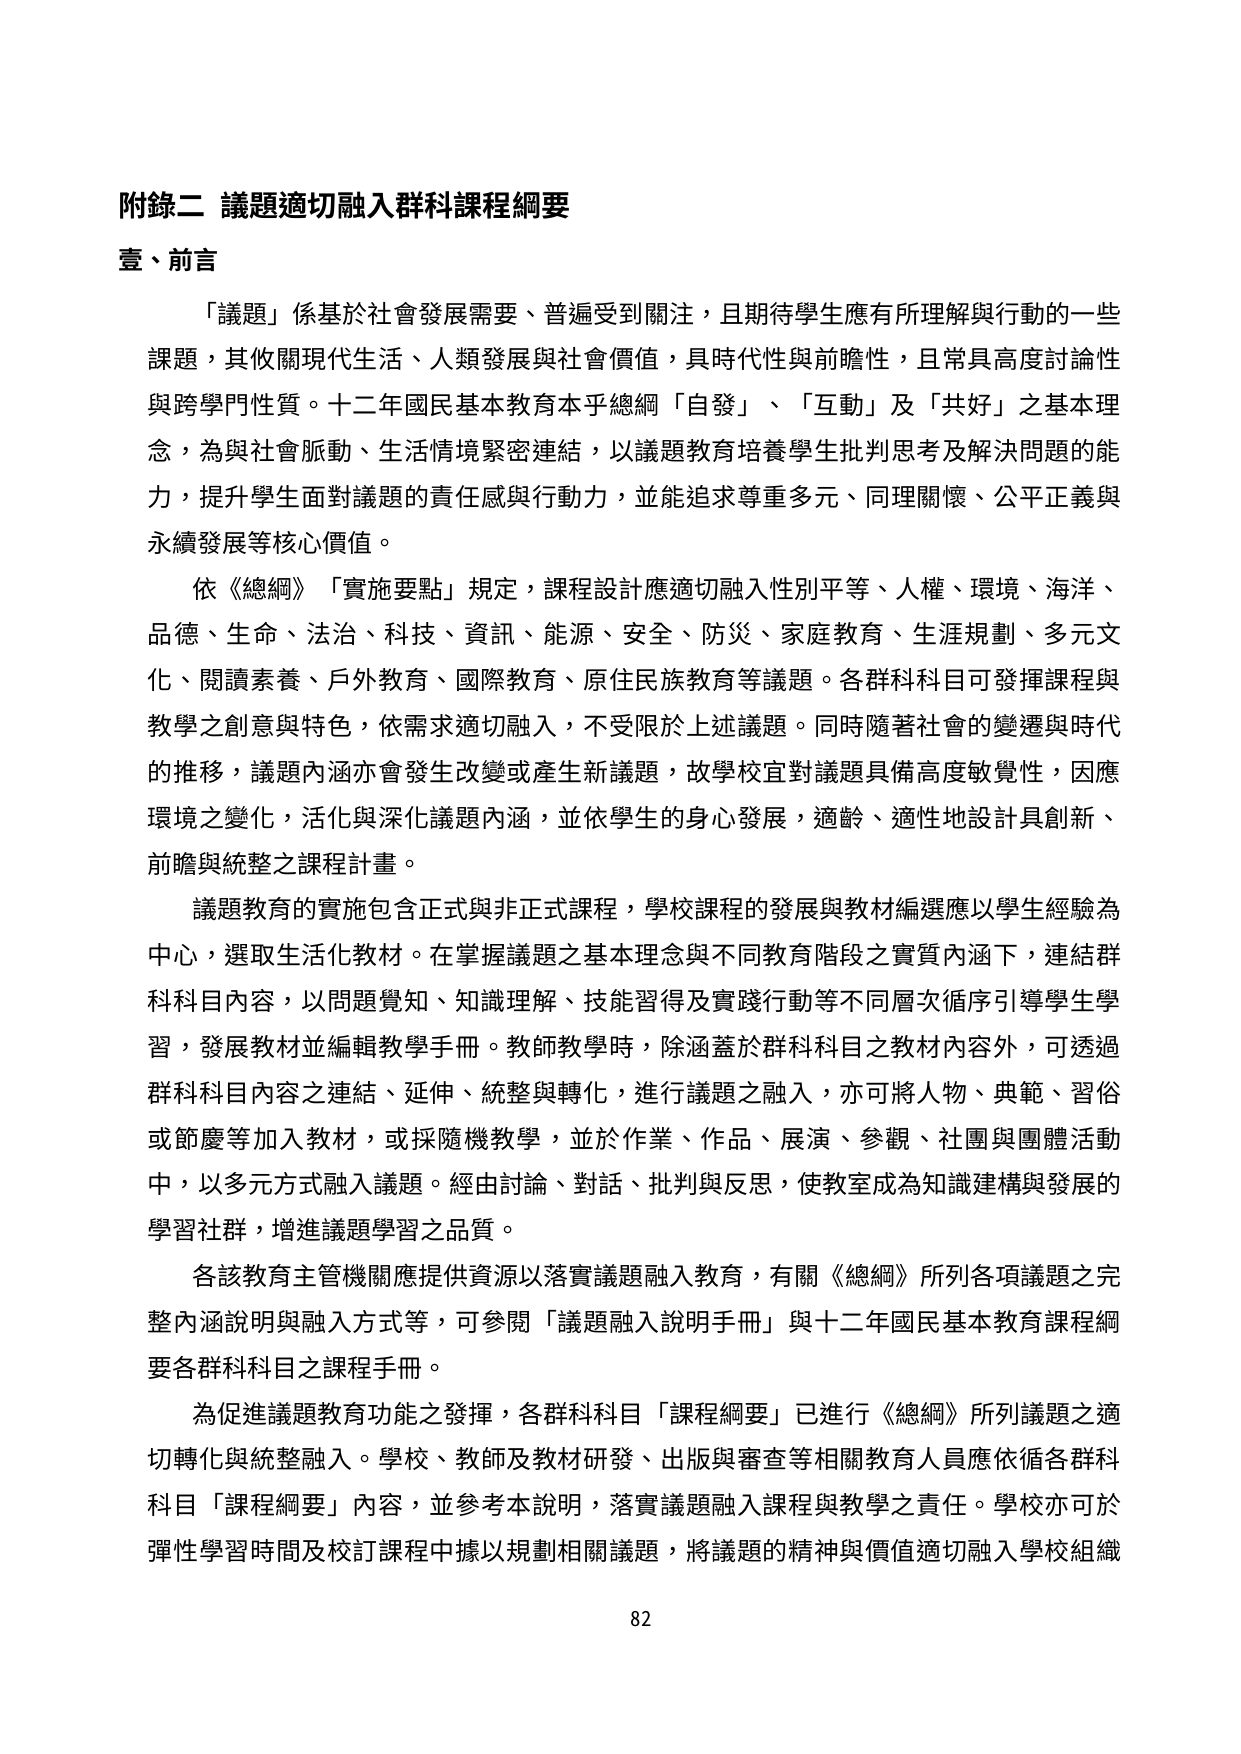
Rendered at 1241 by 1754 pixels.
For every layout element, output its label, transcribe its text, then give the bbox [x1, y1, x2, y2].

text 「議題」係基於社會發展需要、普遍受到關注，且期待學生應有所理解與行動的一些課題，其攸關現代生活、人類發展與社會價值，具時代性與前瞻性，且常具高度討論性與跨學門性質。十二年國民基本教育本乎總綱「自發」、「互動」及「共好」之基本理念，為與社會脈動、生活情境緊密連結，以議題教育培養學生批判思考及解決問題的能力，提升學生面對議題的責任感與行動力，並能追求尊重多元、同理關懷、公平正義與永續發展等核心價值。 [148, 286, 1122, 561]
text 議題教育的實施包含正式與非正式課程，學校課程的發展與教材編選應以學生經驗為中心，選取生活化教材。在掌握議題之基本理念與不同教育階段之實質內涵下，連結群科科目內容，以問題覺知、知識理解、技能習得及實踐行動等不同層次循序引導學生學習，發展教材並編輯教學手冊。教師教學時，除涵蓋於群科科目之教材內容外，可透過群科科目內容之連結、延伸、統整與轉化，進行議題之融入，亦可將人物、典範、習俗或節慶等加入教材，或採隨機教學，並於作業、作品、展演、參觀、社團與團體活動中，以多元方式融入議題。經由討論、對話、批判與反思，使教室成為知識建構與發展的學習社群，增進議題學習之品質。 [148, 882, 1122, 1249]
text 各該教育主管機關應提供資源以落實議題融入教育，有關《總綱》所列各項議題之完整內涵說明與融入方式等，可參閱「議題融入說明手冊」與十二年國民基本教育課程綱要各群科科目之課程手冊。 [148, 1249, 1122, 1386]
text 壹、前言 [118, 233, 1122, 279]
text 附錄二 議題適切融入群科課程綱要 [118, 180, 1122, 226]
text 依《總綱》「實施要點」規定，課程設計應適切融入性別平等、人權、環境、海洋、品德、生命、法治、科技、資訊、能源、安全、防災、家庭教育、生涯規劃、多元文化、閱讀素養、戶外教育、國際教育、原住民族教育等議題。各群科科目可發揮課程與教學之創意與特色，依需求適切融入，不受限於上述議題。同時隨著社會的變遷與時代的推移，議題內涵亦會發生改變或產生新議題，故學校宜對議題具備高度敏覺性，因應環境之變化，活化與深化議題內涵，並依學生的身心發展，適齡、適性地設計具創新、前瞻與統整之課程計畫。 [148, 561, 1122, 882]
text 為促進議題教育功能之發揮，各群科科目「課程綱要」已進行《總綱》所列議題之適切轉化與統整融入。學校、教師及教材研發、出版與審查等相關教育人員應依循各群科科目「課程綱要」內容，並參考本說明，落實議題融入課程與教學之責任。學校亦可於彈性學習時間及校訂課程中據以規劃相關議題，將議題的精神與價值適切融入學校組織 [148, 1386, 1122, 1570]
